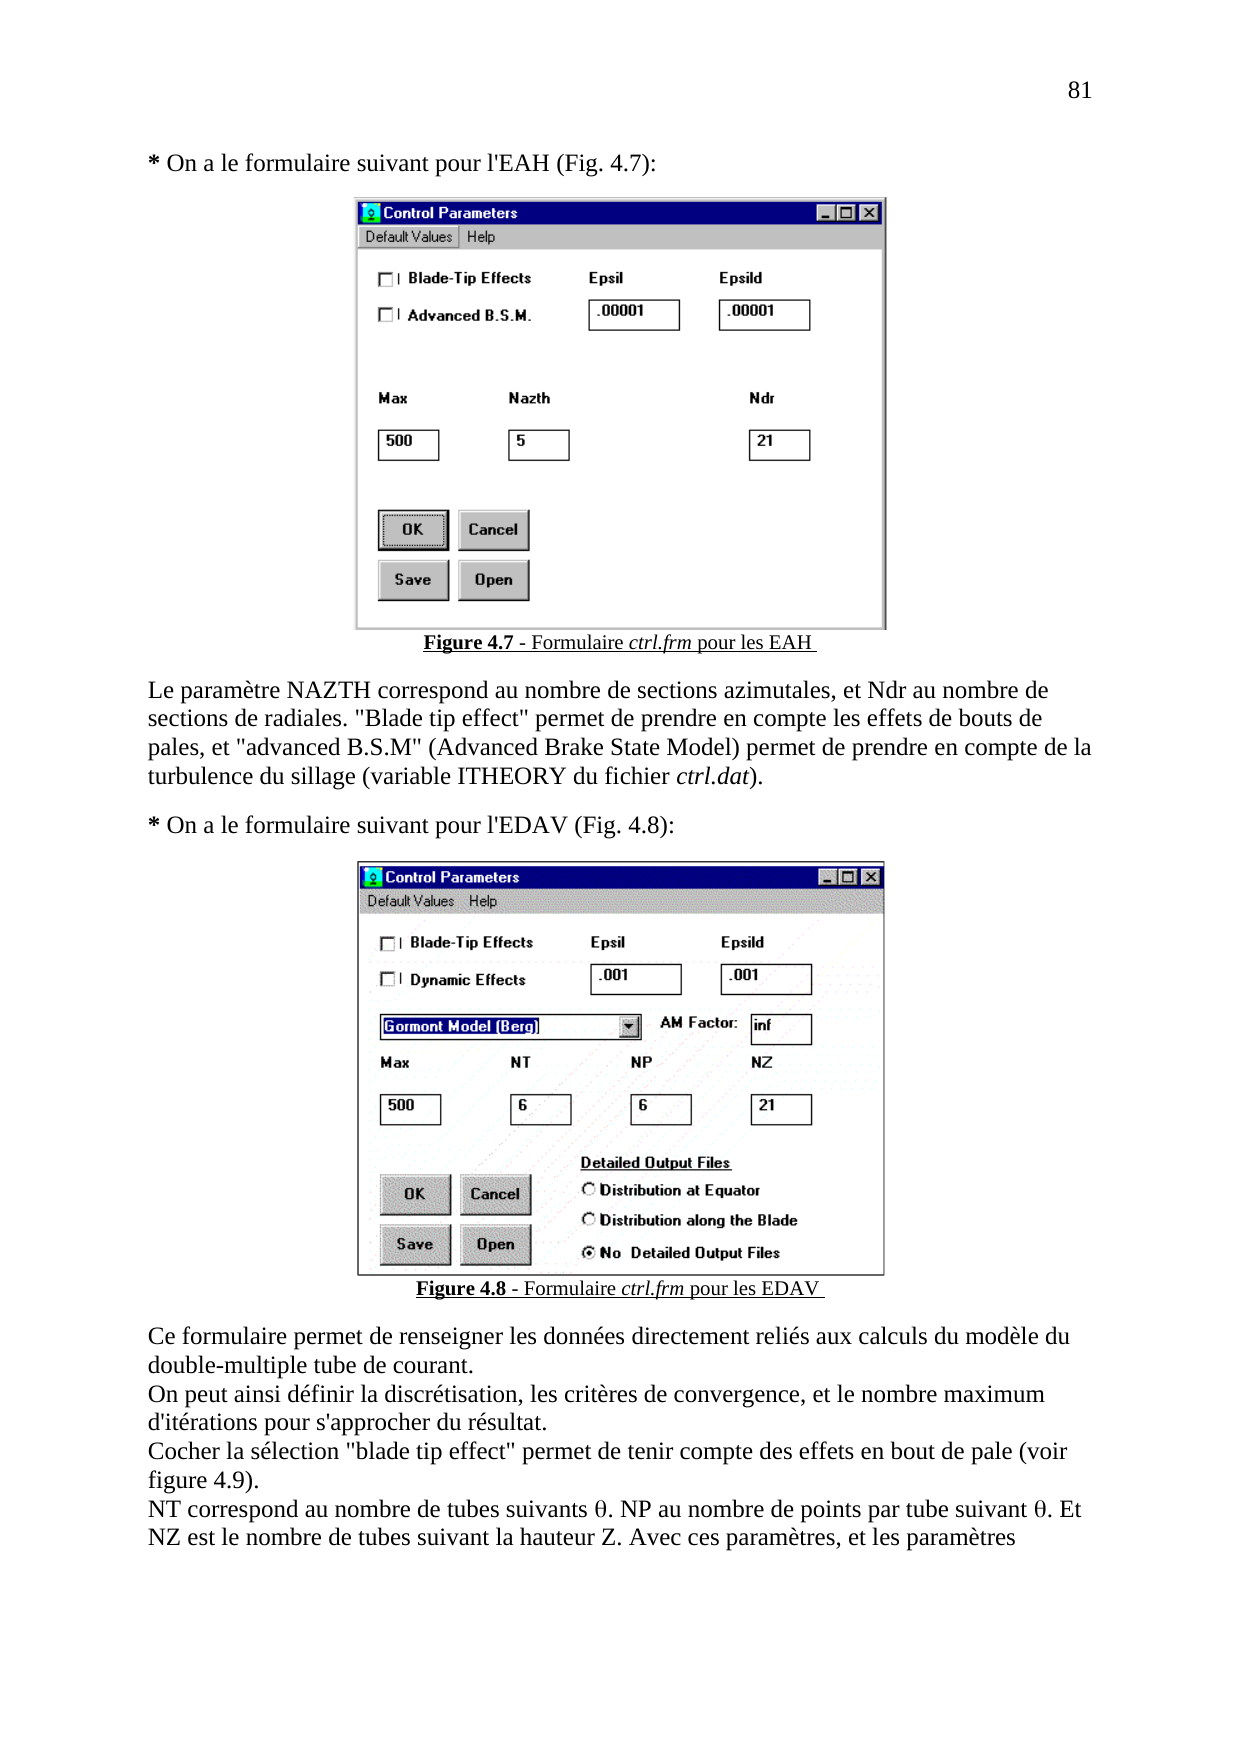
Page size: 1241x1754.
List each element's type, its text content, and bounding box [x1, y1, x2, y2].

text Ce formulaire permet de renseigner les données directement reliés aux calculs du modèle du double-multiple tube de courant. On peut ainsi définir la discrétisation, les critères de convergence, et le nombre maximum d'itérations pour s'approcher du résultat. Cocher la sélection "blade tip effect" permet de tenir compte des effets en bout de pale (voir figure 4.9). NT correspond au nombre de tubes suivants . NP au nombre de points par tube suivant . Et NZ est le nombre de tubes suivant la hauteur Z. Avec ces paramètres, et les paramètres [148, 1321, 1092, 1551]
picture [353, 197, 887, 630]
text Figure 4.7 - Formulaire ctrl.frm pour les EAH [148, 630, 1092, 654]
text * On a le formulaire suivant pour l'EDAV (Fig. 4.8): [148, 811, 1092, 839]
text Figure 4.8 - Formulaire ctrl.frm pour les EDAV [148, 1277, 1092, 1300]
text * On a le formulaire suivant pour l'EAH (Fig. 4.7): [148, 148, 1092, 176]
text Le paramètre NAZTH correspond au nombre de sections azimutales, et Ndr au nombre de sections de radiales. "Blade tip effect" permet de prendre en compte les effets de bouts de pales, et "advanced B.S.M" (Advanced Brake State Model) permet de prendre en compte de la turbulence du sillage (variable ITHEORY du fichier ctrl.dat). [148, 675, 1092, 790]
picture [355, 860, 885, 1277]
